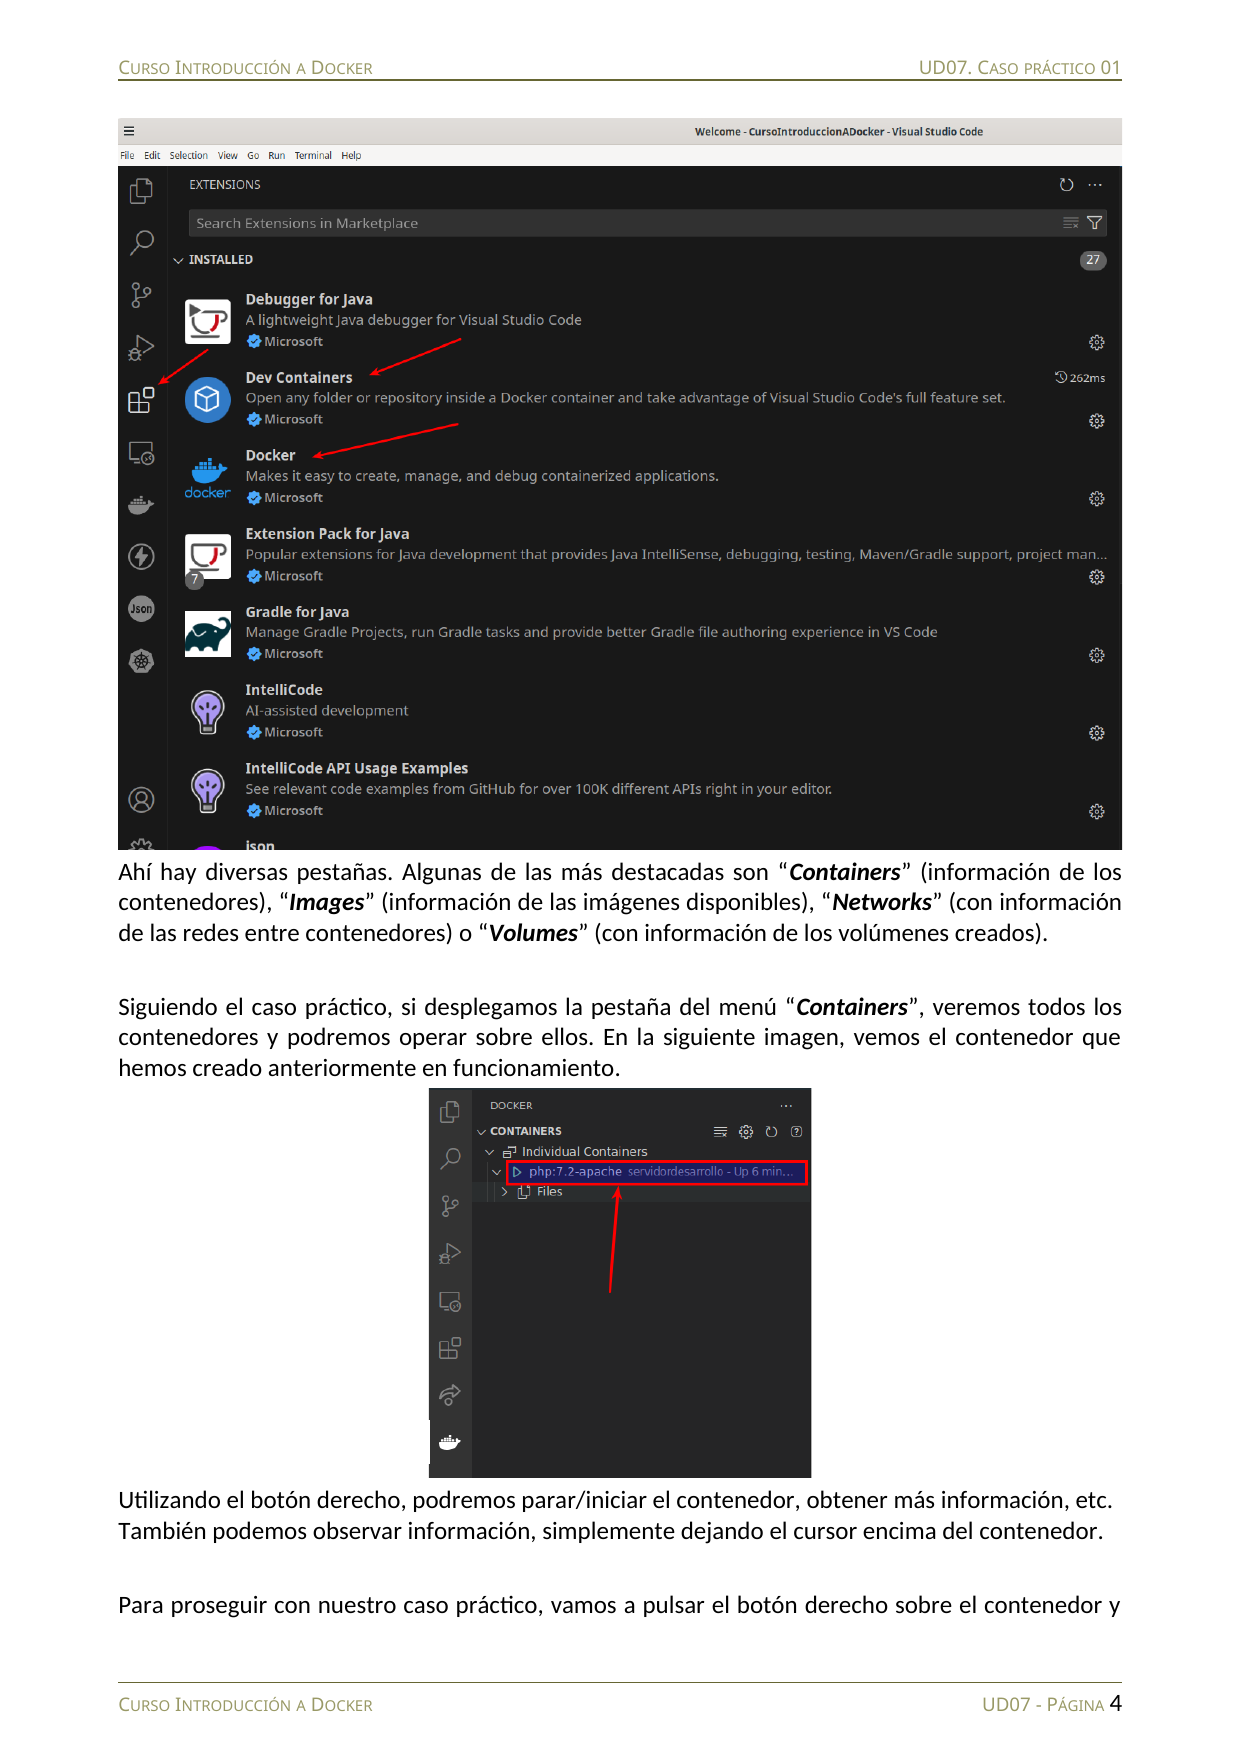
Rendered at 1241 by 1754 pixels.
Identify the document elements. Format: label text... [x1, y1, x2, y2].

picture [428, 1088, 812, 1478]
text Siguiendo el caso práctico, si desplegamos la pestaña del menú “Containers”, veremos todos los contenedores y podremos operar sobre ellos. En la siguiente imagen, vemos el contenedor que hemos creado anteriormente en funcionamiento. [118, 991, 1122, 1082]
text Para proseguir con nuestro caso práctico, vamos a pulsar el botón derecho sobre el contenedor y [118, 1589, 1122, 1619]
text Ahí hay diversas pestañas. Algunas de las más destacadas son “Containers” (información de los contenedores), “Images” (información de las imágenes disponibles), “Networks” (con información de las redes entre contenedores) o “Volumes” (con información de los volúmenes creados). [118, 856, 1122, 947]
text Utilizando el botón derecho, podremos parar/iniciar el contenedor, obtener más información, etc. También podemos observar información, simplemente dejando el cursor encima del contenedor. [118, 1484, 1122, 1546]
picture [118, 118, 1123, 850]
